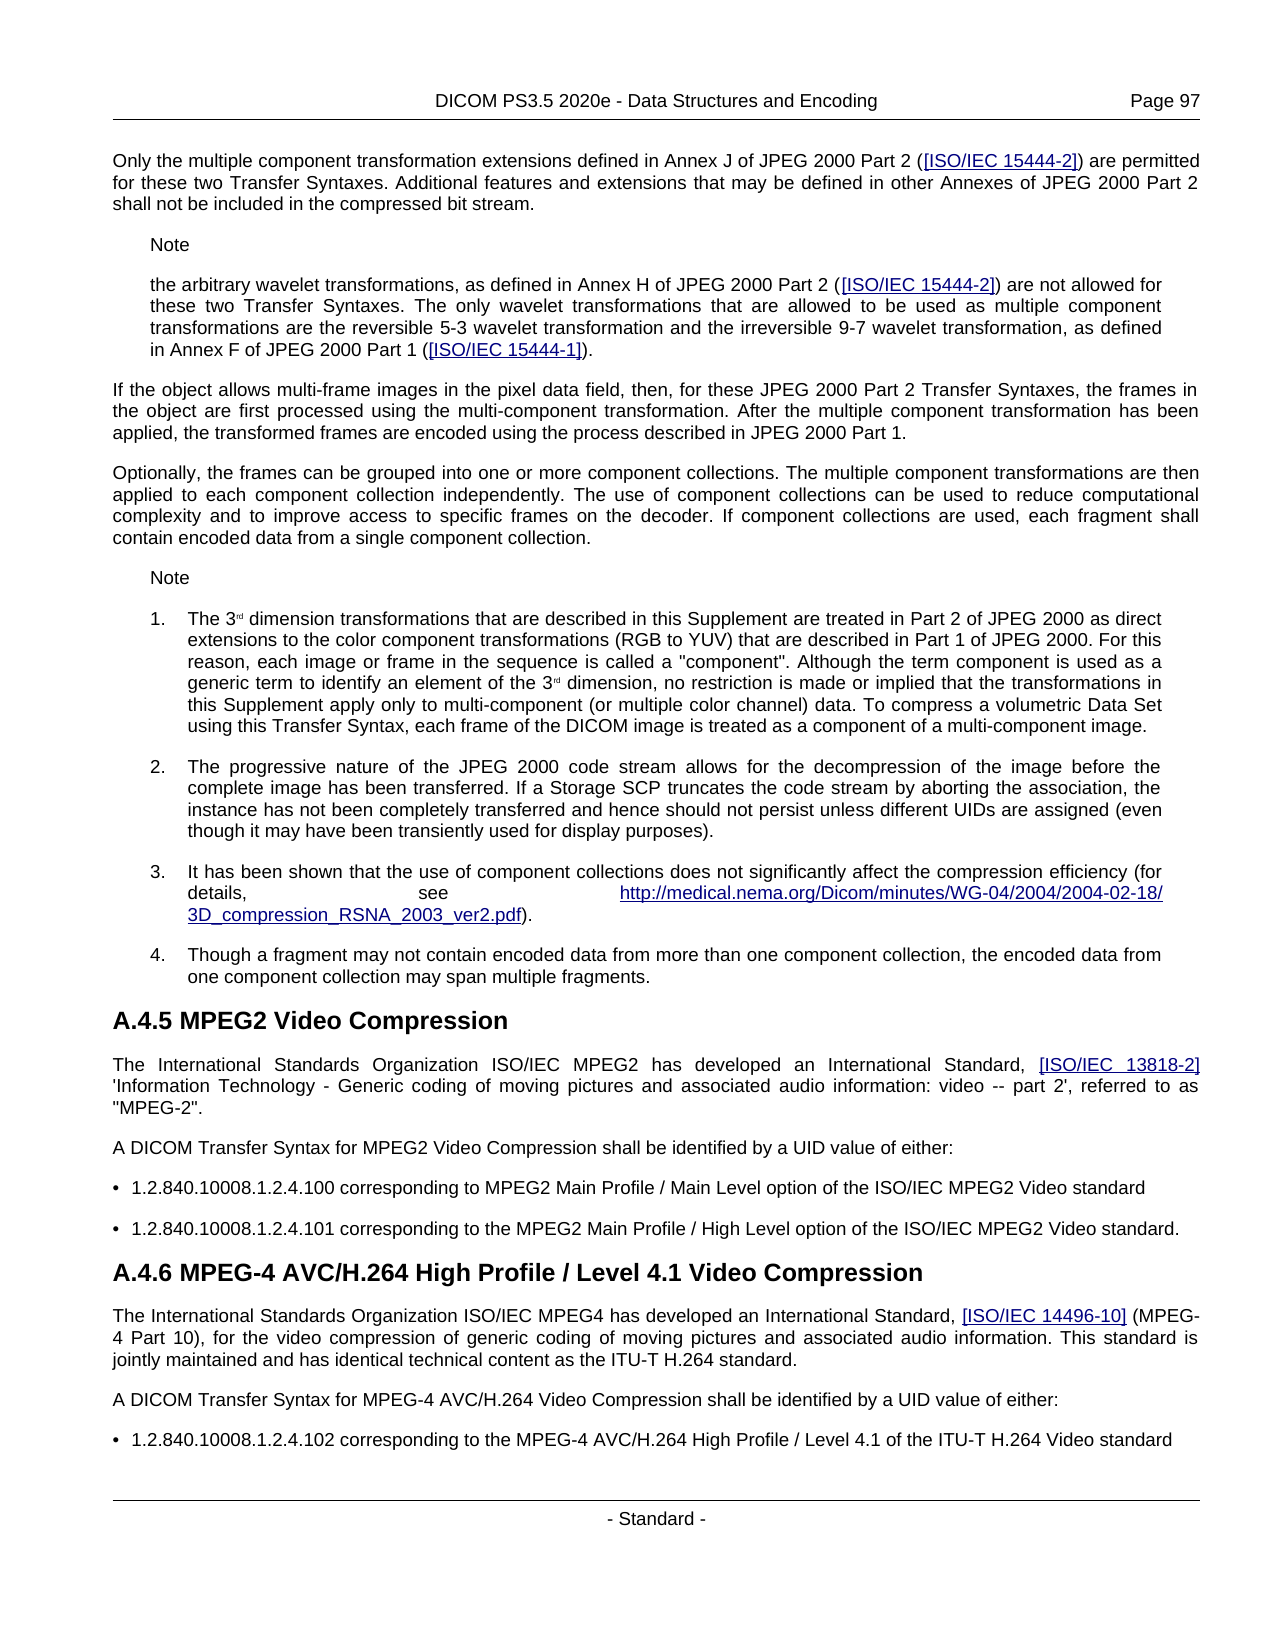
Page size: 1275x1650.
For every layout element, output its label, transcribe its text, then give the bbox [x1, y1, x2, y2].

text The International Standards Organization ISO/IEC MPEG4 has developed an International Standard, [ISO/IEC 14496-10] (MPEG-4 Part 10), for the video compression of generic coding of moving pictures and associated audio information. This standard is jointly maintained and has identical technical content as the ITU-T H.264 standard. [112, 1305, 1200, 1370]
text A.4.6 MPEG-4 AVC/H.264 High Profile / Level 4.1 Video Compression [112, 1258, 1200, 1287]
text the arbitrary wavelet transformations, as defined in Annex H of JPEG 2000 Part 2 ([ISO/IEC 15444-2]) are not allowed for these two Transfer Syntaxes. The only wavelet transformations that are allowed to be used as multiple component transformations are the reversible 5-3 wavelet transformation and the irreversible 9-7 wavelet transformation, as defined in Annex F of JPEG 2000 Part 1 ([ISO/IEC 15444-1]). [150, 274, 1162, 360]
text A DICOM Transfer Syntax for MPEG2 Video Compression shall be identified by a UID value of either: [112, 1137, 1200, 1158]
text • 1.2.840.10008.1.2.4.102 corresponding to the MPEG-4 AVC/H.264 High Profile / Level 4.1 of the ITU-T H.264 Video standard [112, 1429, 1200, 1451]
text 3. It has been shown that the use of component collections does not significantly affect the compression efficiency (for details, see http://​medical.nema.org/​Dicom/​minutes/​WG-04/​2004/​2004-02-18/​3D_compression_RSNA_2003_ver2.pdf). [150, 861, 1162, 925]
text Note [150, 567, 1162, 589]
text Optionally, the frames can be grouped into one or more component collections. The multiple component transformations are then applied to each component collection independently. The use of component collections can be used to reduce computational complexity and to improve access to specific frames on the decoder. If component collections are used, each fragment shall contain encoded data from a single component collection. [112, 462, 1200, 548]
text The International Standards Organization ISO/IEC MPEG2 has developed an International Standard, [ISO/IEC 13818-2] 'Information Technology - Generic coding of moving pictures and associated audio information: video -- part 2', referred to as "MPEG-2". [112, 1053, 1200, 1118]
text A.4.5 MPEG2 Video Compression [112, 1006, 1200, 1035]
text Only the multiple component transformation extensions defined in Annex J of JPEG 2000 Part 2 ([ISO/IEC 15444-2]) are permitted for these two Transfer Syntaxes. Additional features and extensions that may be defined in other Annexes of JPEG 2000 Part 2 shall not be included in the compressed bit stream. [112, 150, 1200, 215]
text 4. Though a fragment may not contain encoded data from more than one component collection, the encoded data from one component collection may span multiple fragments. [150, 944, 1162, 987]
text • 1.2.840.10008.1.2.4.100 corresponding to MPEG2 Main Profile / Main Level option of the ISO/IEC MPEG2 Video standard [112, 1177, 1200, 1199]
text • 1.2.840.10008.1.2.4.101 corresponding to the MPEG2 Main Profile / High Level option of the ISO/IEC MPEG2 Video standard. [112, 1217, 1200, 1239]
text Note [150, 233, 1162, 255]
text 2. The progressive nature of the JPEG 2000 code stream allows for the decompression of the image before the complete image has been transferred. If a Storage SCP truncates the code stream by aborting the association, the instance has not been completely transferred and hence should not persist unless different UIDs are assigned (even though it may have been transiently used for display purposes). [150, 756, 1162, 842]
text A DICOM Transfer Syntax for MPEG-4 AVC/H.264 Video Compression shall be identified by a UID value of either: [112, 1389, 1200, 1410]
text 1. The 3rd dimension transformations that are described in this Supplement are treated in Part 2 of JPEG 2000 as direct extensions to the color component transformations (RGB to YUV) that are described in Part 1 of JPEG 2000. For this reason, each image or frame in the sequence is called a "component". Although the term component is used as a generic term to identify an element of the 3rd dimension, no restriction is made or implied that the transformations in this Supplement apply only to multi-component (or multiple color channel) data. To compress a volumetric Data Set using this Transfer Syntax, each frame of the DICOM image is treated as a component of a multi-component image. [150, 607, 1162, 737]
text If the object allows multi-frame images in the pixel data field, then, for these JPEG 2000 Part 2 Transfer Syntaxes, the frames in the object are first processed using the multi-component transformation. After the multiple component transformation has been applied, the transformed frames are encoded using the process described in JPEG 2000 Part 1. [112, 379, 1200, 443]
